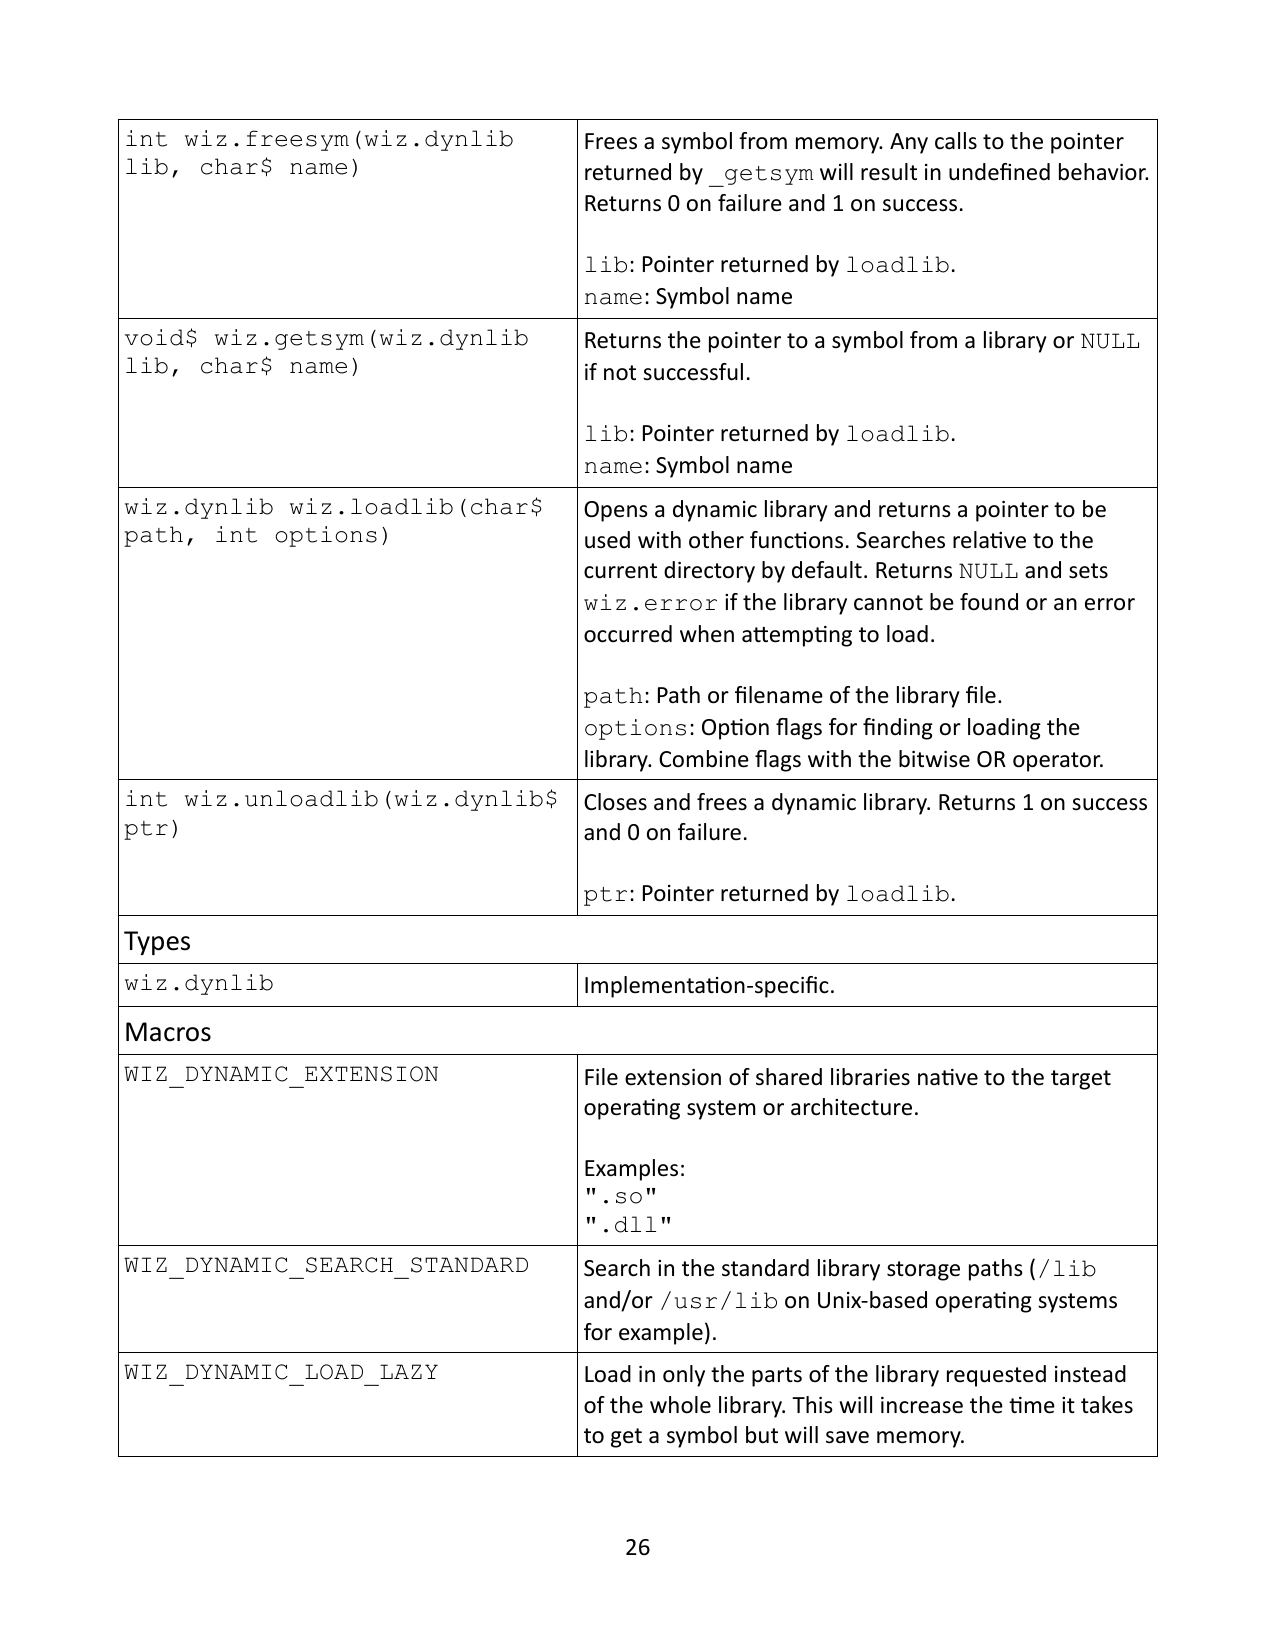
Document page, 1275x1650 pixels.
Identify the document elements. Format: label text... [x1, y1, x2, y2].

table_cell Opens a dynamic library and returns a pointer to be used with other functions. Searches relative to the current directory by default. Returns NULL and sets wiz.error if the library cannot be found or an error occurred when attempting to load. path: Path or filename of the library file. options: Option flags for finding or loading the library. Combine flags with the bitwise OR operator. [578, 488, 1157, 779]
table_cell void$ wiz.getsym(wiz.dynlib lib, char$ name) [119, 319, 577, 487]
table_cell WIZ_DYNAMIC_SEARCH_STANDARD [119, 1246, 577, 1352]
table_cell File extension of shared libraries native to the target operating system or architecture. Examples: ".so" ".dll" [578, 1055, 1157, 1245]
table_cell WIZ_DYNAMIC_EXTENSION [119, 1055, 577, 1245]
table_cell Search in the standard library storage paths (/lib and/or /usr/lib on Unix-based operating systems for example). [578, 1246, 1157, 1352]
table_cell Closes and frees a dynamic library. Returns 1 on success and 0 on failure. ptr: Pointer returned by loadlib. [578, 780, 1157, 915]
table_cell Macros [119, 1007, 1157, 1054]
table_cell Implementation-specific. [578, 964, 1157, 1006]
table_cell wiz.dynlib wiz.loadlib(char$ path, int options) [119, 488, 577, 779]
table_cell Load in only the parts of the library requested instead of the whole library. This will increase the time it takes to get a symbol but will save memory. [578, 1353, 1157, 1456]
table_cell int wiz.unloadlib(wiz.dynlib$ ptr) [119, 780, 577, 915]
table_cell WIZ_DYNAMIC_LOAD_LAZY [119, 1353, 577, 1456]
table_cell Returns the pointer to a symbol from a library or NULL if not successful. lib: Pointer returned by loadlib. name: Symbol name [578, 319, 1157, 487]
table_cell Frees a symbol from memory. Any calls to the pointer returned by _getsym will result in undefined behavior. Returns 0 on failure and 1 on success. lib: Pointer returned by loadlib. name: Symbol name [578, 120, 1157, 318]
table_cell int wiz.freesym(wiz.dynlib lib, char$ name) [119, 120, 577, 318]
table_cell Types [119, 916, 1157, 963]
table_cell wiz.dynlib [119, 964, 577, 1006]
